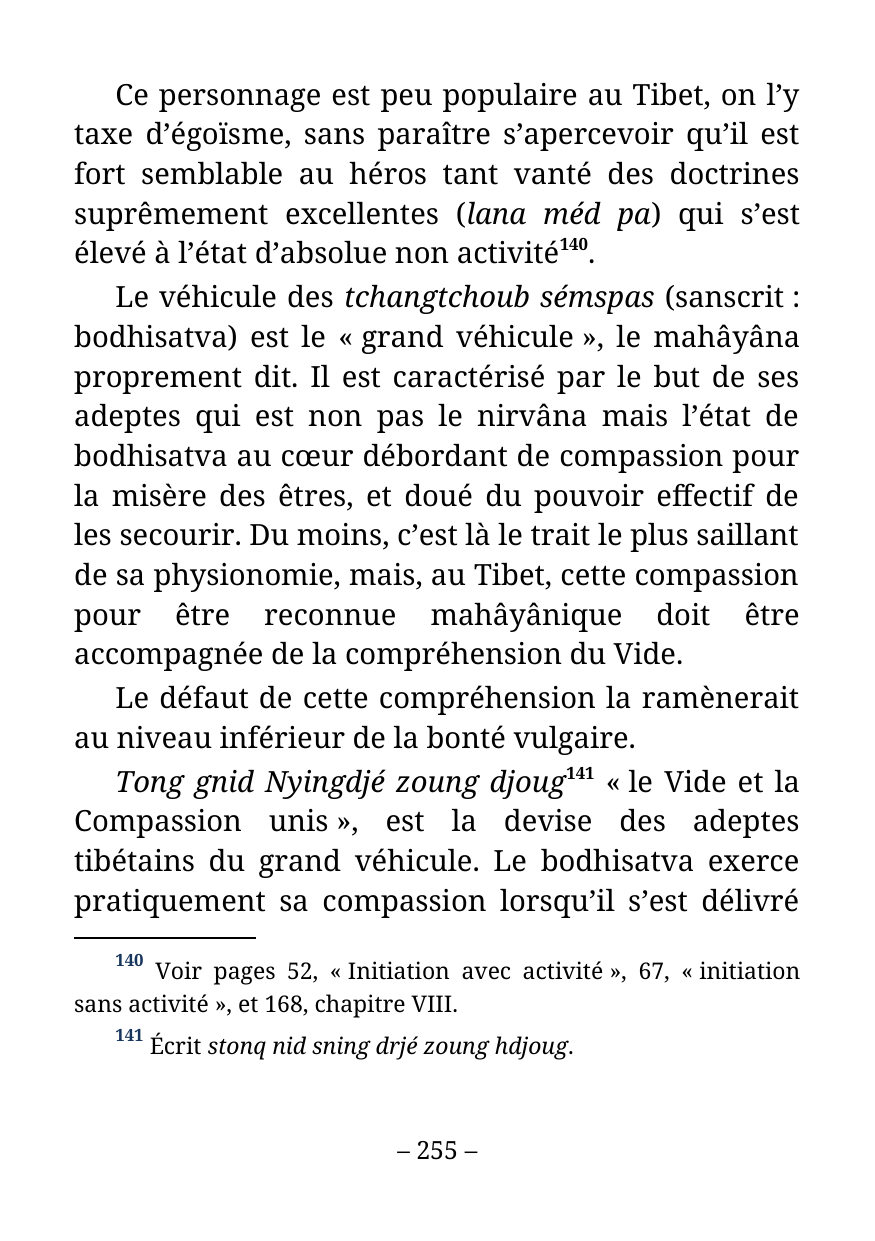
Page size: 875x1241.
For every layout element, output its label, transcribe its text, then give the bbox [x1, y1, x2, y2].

text Le véhicule des tchangtchoub sémspas (sanscrit : bodhisatva) est le « grand véhicule », le mahâyâna proprement dit. Il est caractérisé par le but de ses adeptes qui est non pas le nirvâna mais l’état de bodhisatva au cœur débordant de compassion pour la misère des êtres, et doué du pouvoir effectif de les secourir. Du moins, c’est là le trait le plus saillant de sa physionomie, mais, au Tibet, cette compassion pour être reconnue mahâyânique doit être accompagnée de la compréhension du Vide. [74, 276, 800, 673]
text Écrit stonq nid sning drjé zoung hdjoug. [74, 1023, 800, 1063]
text Voir pages 52, « Initiation avec activité », 67, « initiation sans activité », et 168, chapitre VIII. [74, 948, 800, 1019]
text Le défaut de cette compréhension la ramènerait au niveau inférieur de la bonté vulgaire. [74, 677, 800, 757]
text Ce personnage est peu populaire au Tibet, on l’y taxe d’égoïsme, sans paraître s’apercevoir qu’il est fort semblable au héros tant vanté des doctrines suprêmement excellentes (lana méd pa) qui s’est élevé à l’état d’absolue non activité. [74, 74, 800, 272]
text Tong gnid Nyingdjé zoung djoug « le Vide et la Compassion unis », est la devise des adeptes tibétains du grand véhicule. Le bodhisatva exerce pratiquement sa compassion lorsqu’il s’est délivré [74, 761, 800, 920]
